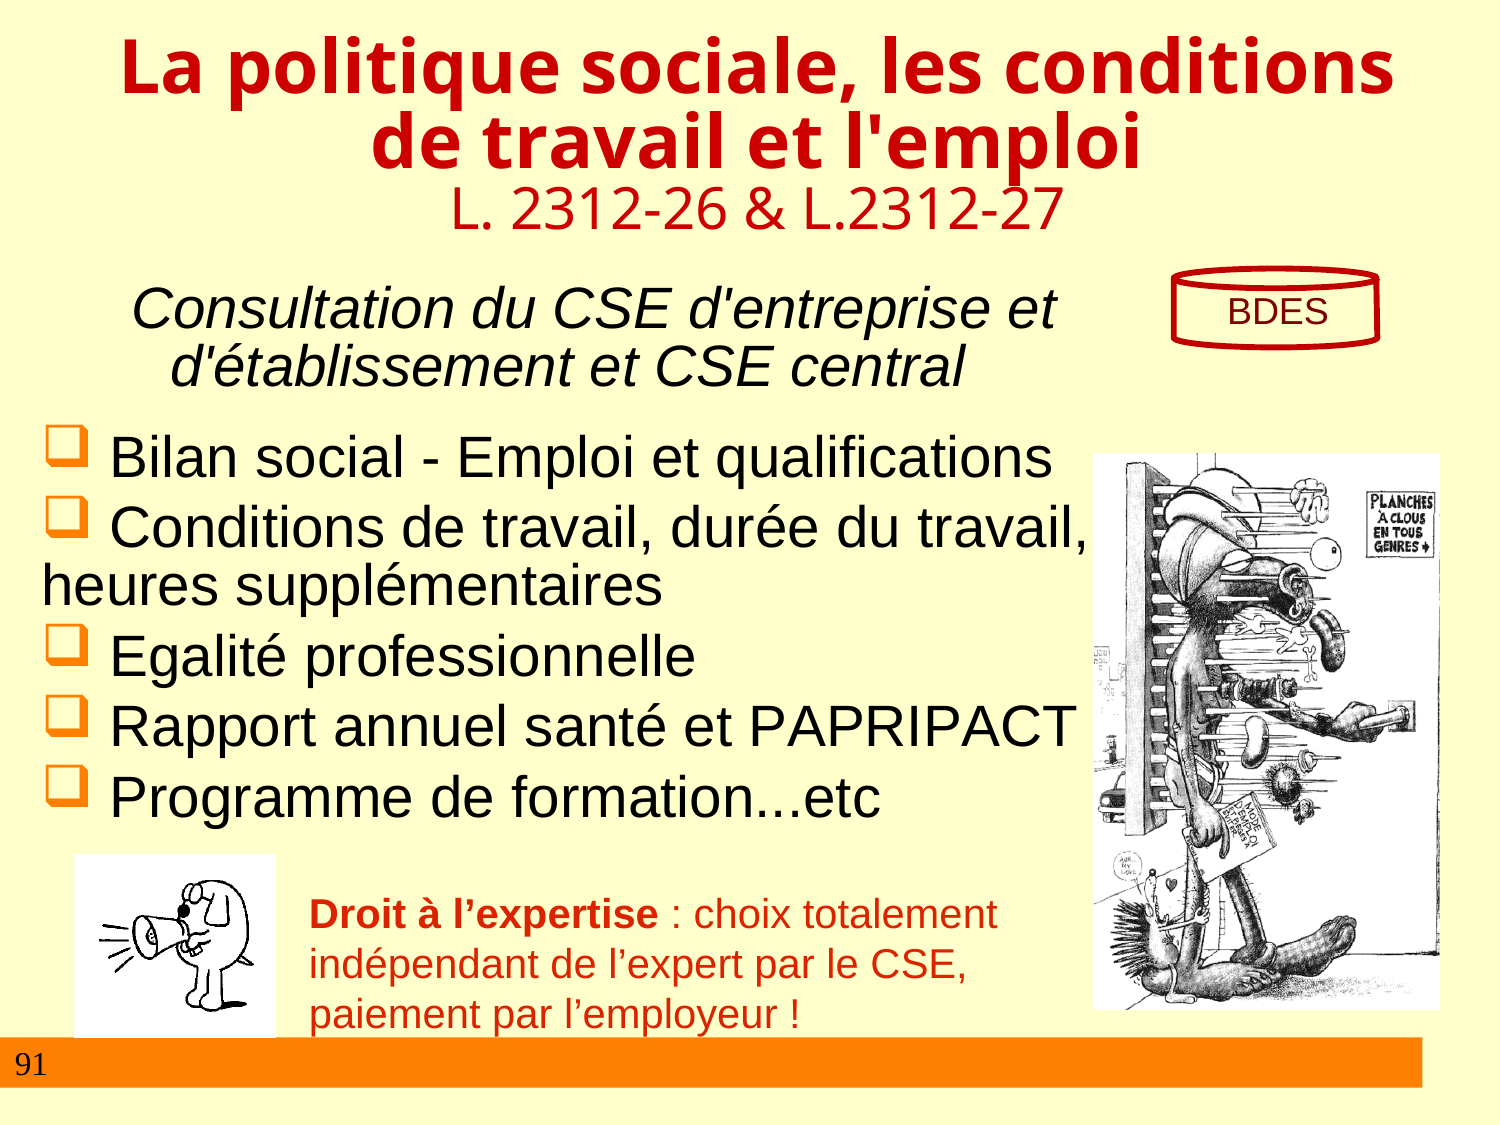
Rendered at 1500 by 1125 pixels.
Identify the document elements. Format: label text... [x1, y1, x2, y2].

text_box Consultation du CSE d'entreprise et d'établissement et CSE central Bilan social - Emploi et qualifications Conditions de travail, durée du travail, heures supplémentaires Egalité professionnelle Rapport annuel santé et PAPRIPACT Programme de formation...etc [26, 274, 1164, 894]
text_box [0, 1037, 1423, 1088]
picture [1094, 453, 1440, 1011]
title La politique sociale, les conditions de travail et l'emploi L. 2312-26 & L.2312-27 [75, 18, 1441, 257]
picture [74, 854, 276, 1038]
text_box BDES [1212, 287, 1376, 348]
text_box Droit à l’expertise : choix totalement indépendant de l’expert par le CSE, paiement par l’employeur ! [282, 879, 1023, 1047]
